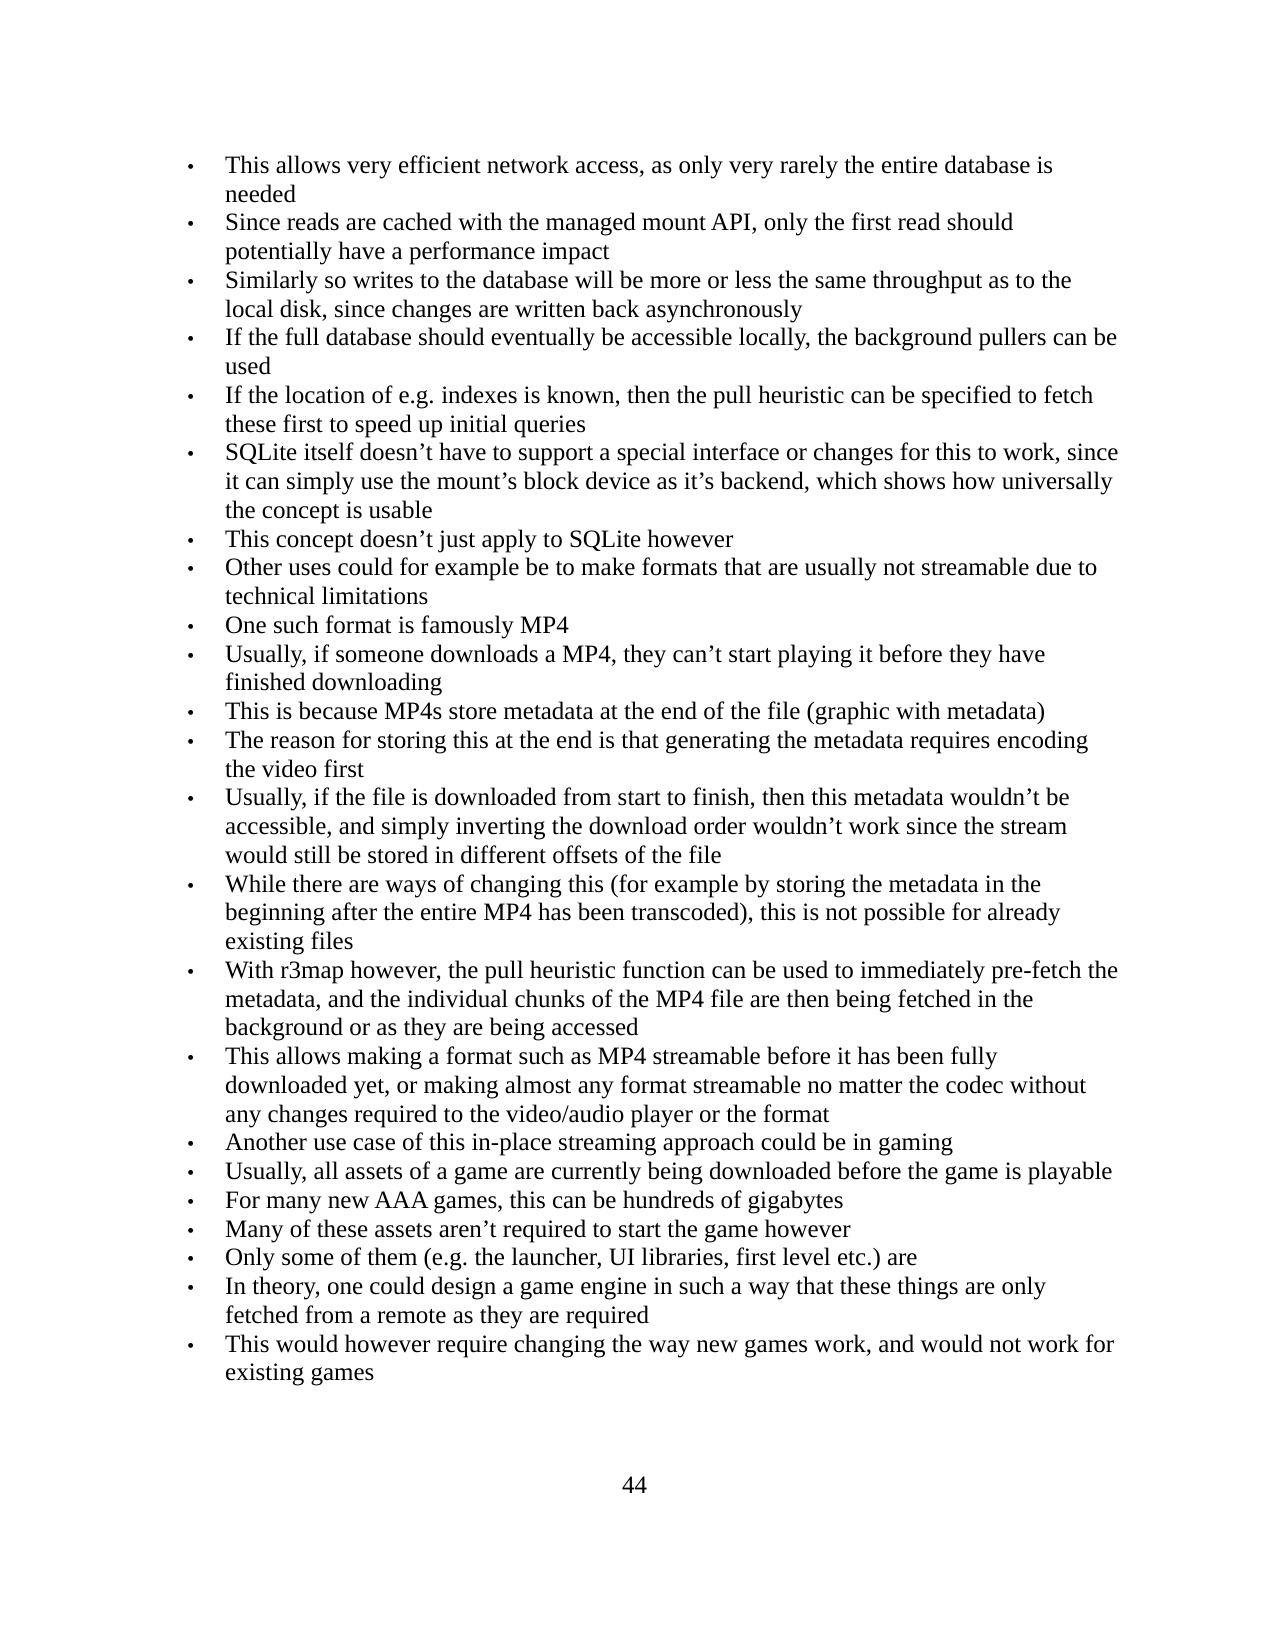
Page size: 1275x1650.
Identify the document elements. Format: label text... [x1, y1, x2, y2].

list This would however require changing the way new games work, and would not work for existing games [187, 1329, 1125, 1386]
list The reason for storing this at the end is that generating the metadata requires encoding the video first [187, 725, 1125, 782]
list If the location of e.g. indexes is known, then the pull heuristic can be specified to fetch these first to speed up initial queries [187, 380, 1125, 437]
list Another use case of this in-place streaming approach could be in gaming [187, 1127, 1125, 1156]
list This allows very efficient network access, as only very rarely the entire database is needed [187, 150, 1125, 207]
list This allows making a format such as MP4 streamable before it has been fully downloaded yet, or making almost any format streamable no matter the codec without any changes required to the video/audio player or the format [187, 1041, 1125, 1127]
list Similarly so writes to the database will be more or less the same throughput as to the local disk, since changes are written back asynchronously [187, 265, 1125, 322]
list Usually, all assets of a game are currently being downloaded before the game is playable [187, 1156, 1125, 1185]
list Usually, if the file is downloaded from start to finish, then this metadata wouldn’t be accessible, and simply inverting the download order wouldn’t work since the stream would still be stored in different offsets of the file [187, 782, 1125, 869]
list This concept doesn’t just apply to SQLite however [187, 524, 1125, 552]
list Other uses could for example be to make formats that are usually not streamable due to technical limitations [187, 552, 1125, 610]
list This is because MP4s store metadata at the end of the file (graphic with metadata) [187, 696, 1125, 725]
list With r3map however, the pull heuristic function can be used to immediately pre-fetch the metadata, and the individual chunks of the MP4 file are then being fetched in the background or as they are being accessed [187, 955, 1125, 1041]
list In theory, one could design a game engine in such a way that these things are only fetched from a remote as they are required [187, 1271, 1125, 1329]
list Many of these assets aren’t required to start the game however [187, 1214, 1125, 1242]
list For many new AAA games, this can be hundreds of gigabytes [187, 1185, 1125, 1214]
list Since reads are cached with the managed mount API, only the first read should potentially have a performance impact [187, 207, 1125, 265]
list SQLite itself doesn’t have to support a special interface or changes for this to work, since it can simply use the mount’s block device as it’s backend, which shows how universally the concept is usable [187, 437, 1125, 524]
list Usually, if someone downloads a MP4, they can’t start playing it before they have finished downloading [187, 639, 1125, 696]
list Only some of them (e.g. the launcher, UI libraries, first level etc.) are [187, 1242, 1125, 1271]
list While there are ways of changing this (for example by storing the metadata in the beginning after the entire MP4 has been transcoded), this is not possible for already existing files [187, 869, 1125, 955]
list If the full database should eventually be accessible locally, the background pullers can be used [187, 322, 1125, 380]
list One such format is famously MP4 [187, 610, 1125, 639]
